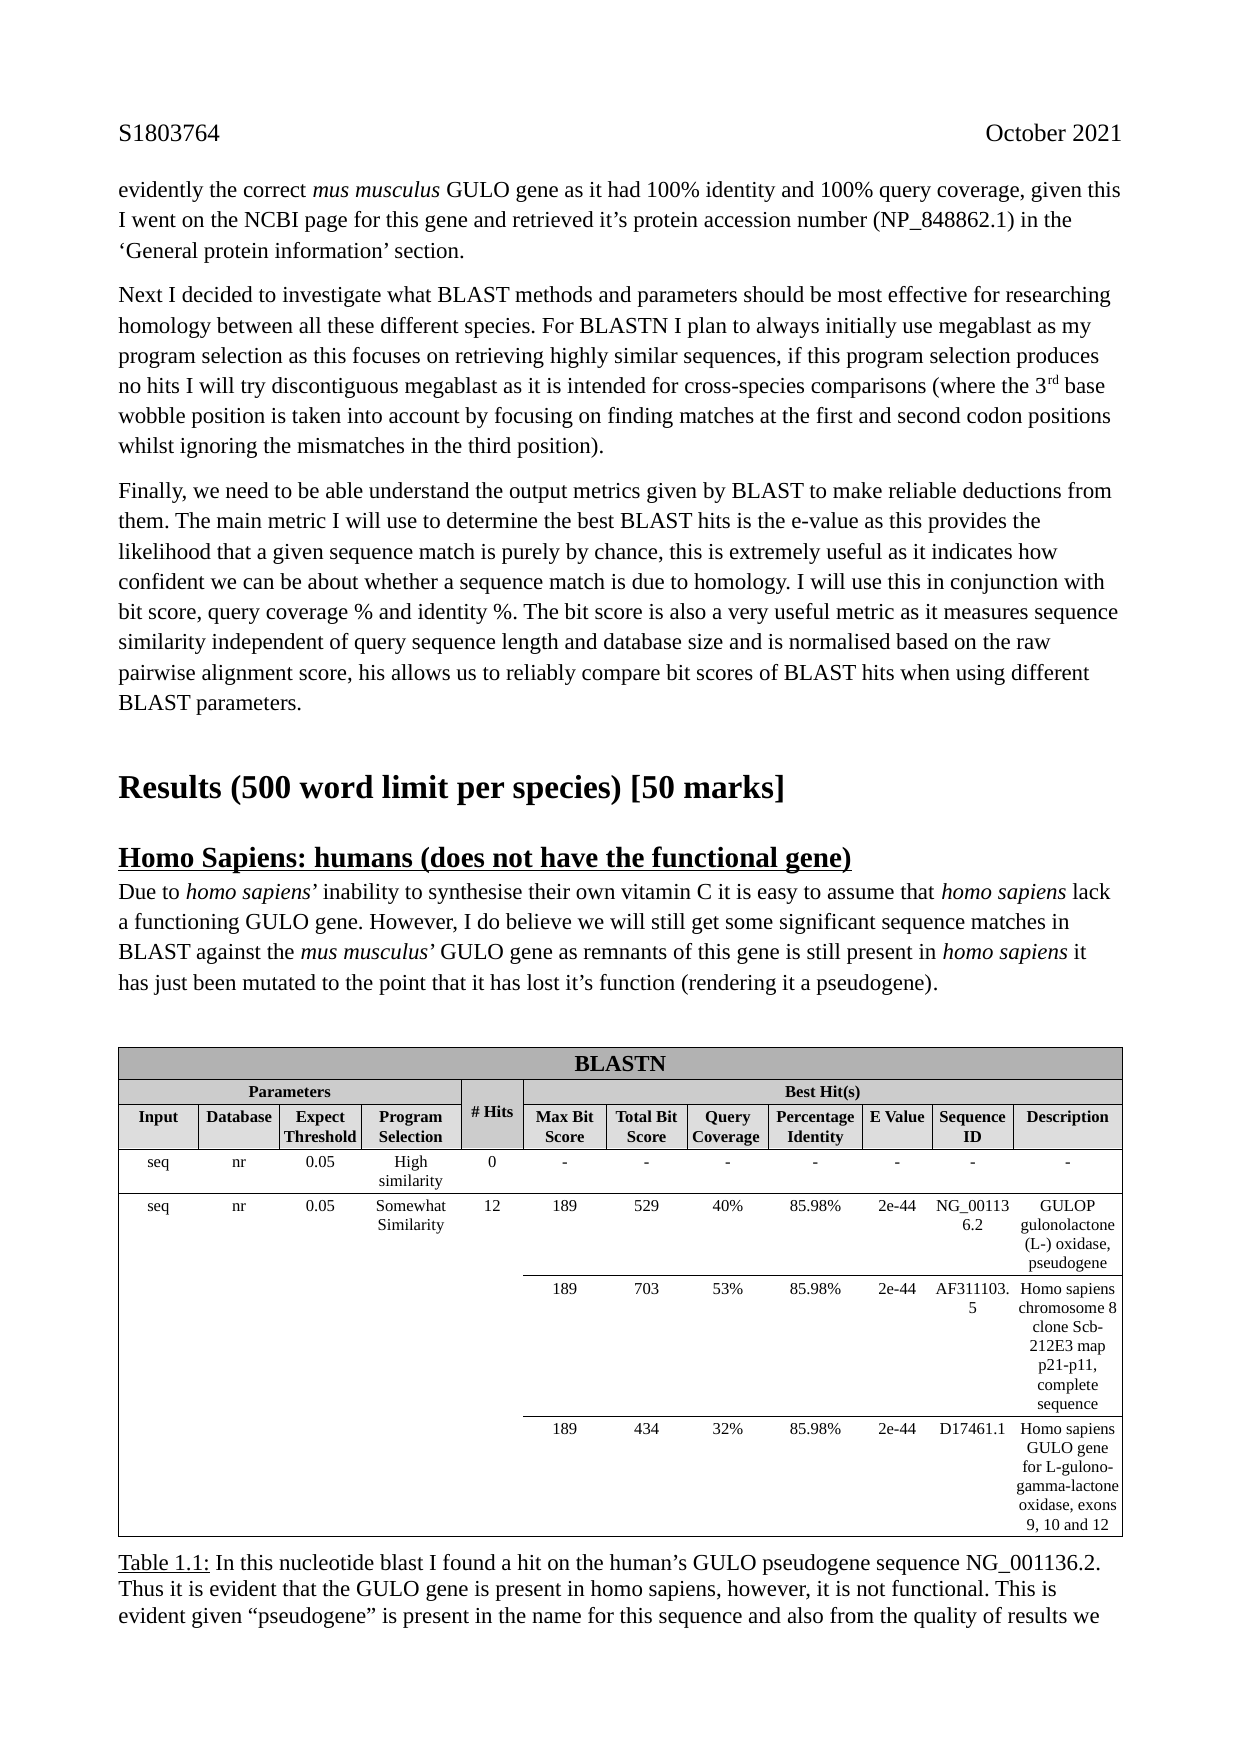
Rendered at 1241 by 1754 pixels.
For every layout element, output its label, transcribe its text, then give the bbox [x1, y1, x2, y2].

table_cell seq [119, 1150, 198, 1193]
table_cell Parameters [119, 1080, 461, 1104]
table_cell Homo sapiens GULO gene for L-gulono-gamma-lactone oxidase, exons 9, 10 and 12 [1013, 1417, 1122, 1536]
table_cell 703 [606, 1276, 687, 1416]
table_cell Percentage Identity [769, 1105, 862, 1148]
table_cell Query Coverage [688, 1105, 768, 1148]
table_cell - [1013, 1150, 1122, 1193]
table_cell - [862, 1150, 932, 1193]
table_cell 40% [687, 1194, 768, 1275]
table_cell 529 [606, 1194, 687, 1275]
table_cell - [768, 1150, 862, 1193]
table_cell Database [199, 1105, 279, 1148]
text Finally, we need to be able understand the output metrics given by BLAST to make reliable deductions from them. The main metric I will use to determine the best BLAST hits is the e-value as this provides the likelihood that a given sequence match is purely by chance, this is extremely useful as it indicates how confident we can be about whether a sequence match is due to homology. I will use this in conjunction with bit score, query coverage % and identity %. The bit score is also a very useful metric as it measures sequence similarity independent of query sequence length and database size and is normalised based on the raw pairwise alignment score, his allows us to reliably compare bit scores of BLAST hits when using different BLAST parameters. [118, 477, 1122, 748]
table_cell 2e-44 [862, 1417, 932, 1536]
table_cell 32% [687, 1417, 768, 1536]
text evidently the correct mus musculus GULO gene as it had 100% identity and 100% query coverage, given this I went on the NCBI page for this gene and retrieved it’s protein accession number (NP_848862.1) in the ‘General protein information’ section. [118, 176, 1122, 263]
table_cell High similarity [361, 1150, 461, 1193]
table_cell 53% [687, 1276, 768, 1416]
table_cell NG_001136.2 [932, 1194, 1013, 1275]
table_cell 189 [523, 1276, 606, 1416]
text Next I decided to investigate what BLAST methods and parameters should be most effective for researching homology between all these different species. For BLASTN I plan to always initially use megablast as my program selection as this focuses on retrieving highly similar sequences, if this program selection produces no hits I will try discontiguous megablast as it is intended for cross-species comparisons (where the 3rd base wobble position is taken into account by focusing on finding matches at the first and second codon positions whilst ignoring the mismatches in the third position). [118, 282, 1122, 459]
table_cell Description [1014, 1105, 1122, 1148]
table_cell Sequence ID [933, 1105, 1013, 1148]
table_cell 189 [523, 1417, 606, 1536]
table_cell Expect Threshold [280, 1105, 361, 1148]
table_cell GULOP gulonolactone (L-) oxidase, pseudogene [1013, 1194, 1122, 1275]
table_cell Program Selection [362, 1105, 461, 1148]
table_cell 85.98% [768, 1194, 862, 1275]
table_cell Somewhat Similarity [361, 1194, 461, 1536]
table_cell nr [198, 1194, 279, 1536]
table_cell - [687, 1150, 768, 1193]
table_cell Input [119, 1105, 198, 1148]
table_cell 2e-44 [862, 1194, 932, 1275]
table_cell Best Hit(s) [524, 1080, 1122, 1104]
table_cell 85.98% [768, 1417, 862, 1536]
table_cell 189 [523, 1194, 606, 1275]
table_header BLASTN [119, 1048, 1122, 1079]
table_cell AF311103.5 [932, 1276, 1013, 1416]
table_cell 0.05 [279, 1150, 361, 1193]
table_cell Max Bit Score [524, 1105, 606, 1148]
table_cell 0 [461, 1150, 523, 1193]
text Table 1.1: In this nucleotide blast I found a hit on the human’s GULO pseudogene sequence NG_001136.2. Thus it is evident that the GULO gene is present in homo sapiens, however, it is not functional. This is evident given “pseudogene” is present in the name for this sequence and also from the quality of results we [118, 1549, 1122, 1628]
table_cell 2e-44 [862, 1276, 932, 1416]
table_cell - [932, 1150, 1013, 1193]
table_cell 85.98% [768, 1276, 862, 1416]
table_cell 0.05 [279, 1194, 361, 1536]
table_cell 434 [606, 1417, 687, 1536]
table_cell seq [119, 1194, 198, 1536]
table_cell Total Bit Score [607, 1105, 687, 1148]
table_cell - [523, 1150, 606, 1193]
table_cell - [606, 1150, 687, 1193]
table_cell nr [198, 1150, 279, 1193]
table_cell E Value [863, 1105, 932, 1148]
text Results (500 word limit per species) [50 marks] Homo Sapiens: humans (does not have the functional gene) Due to homo sapiens’ inability to synthesise their own vitamin C it is easy to assume that homo sapiens lack a functioning GULO gene. However, I do believe we will still get some significant sequence matches in BLAST against the mus musculus’ GULO gene as remnants of this gene is still present in homo sapiens it has just been mutated to the point that it has lost it’s function (rendering it a pseudogene). [118, 767, 1122, 1028]
table_cell D17461.1 [932, 1417, 1013, 1536]
table_cell Homo sapiens chromosome 8 clone Scb-212E3 map p21-p11, complete sequence [1013, 1276, 1122, 1416]
table_cell 12 [461, 1194, 523, 1536]
table_cell # Hits [462, 1080, 523, 1148]
